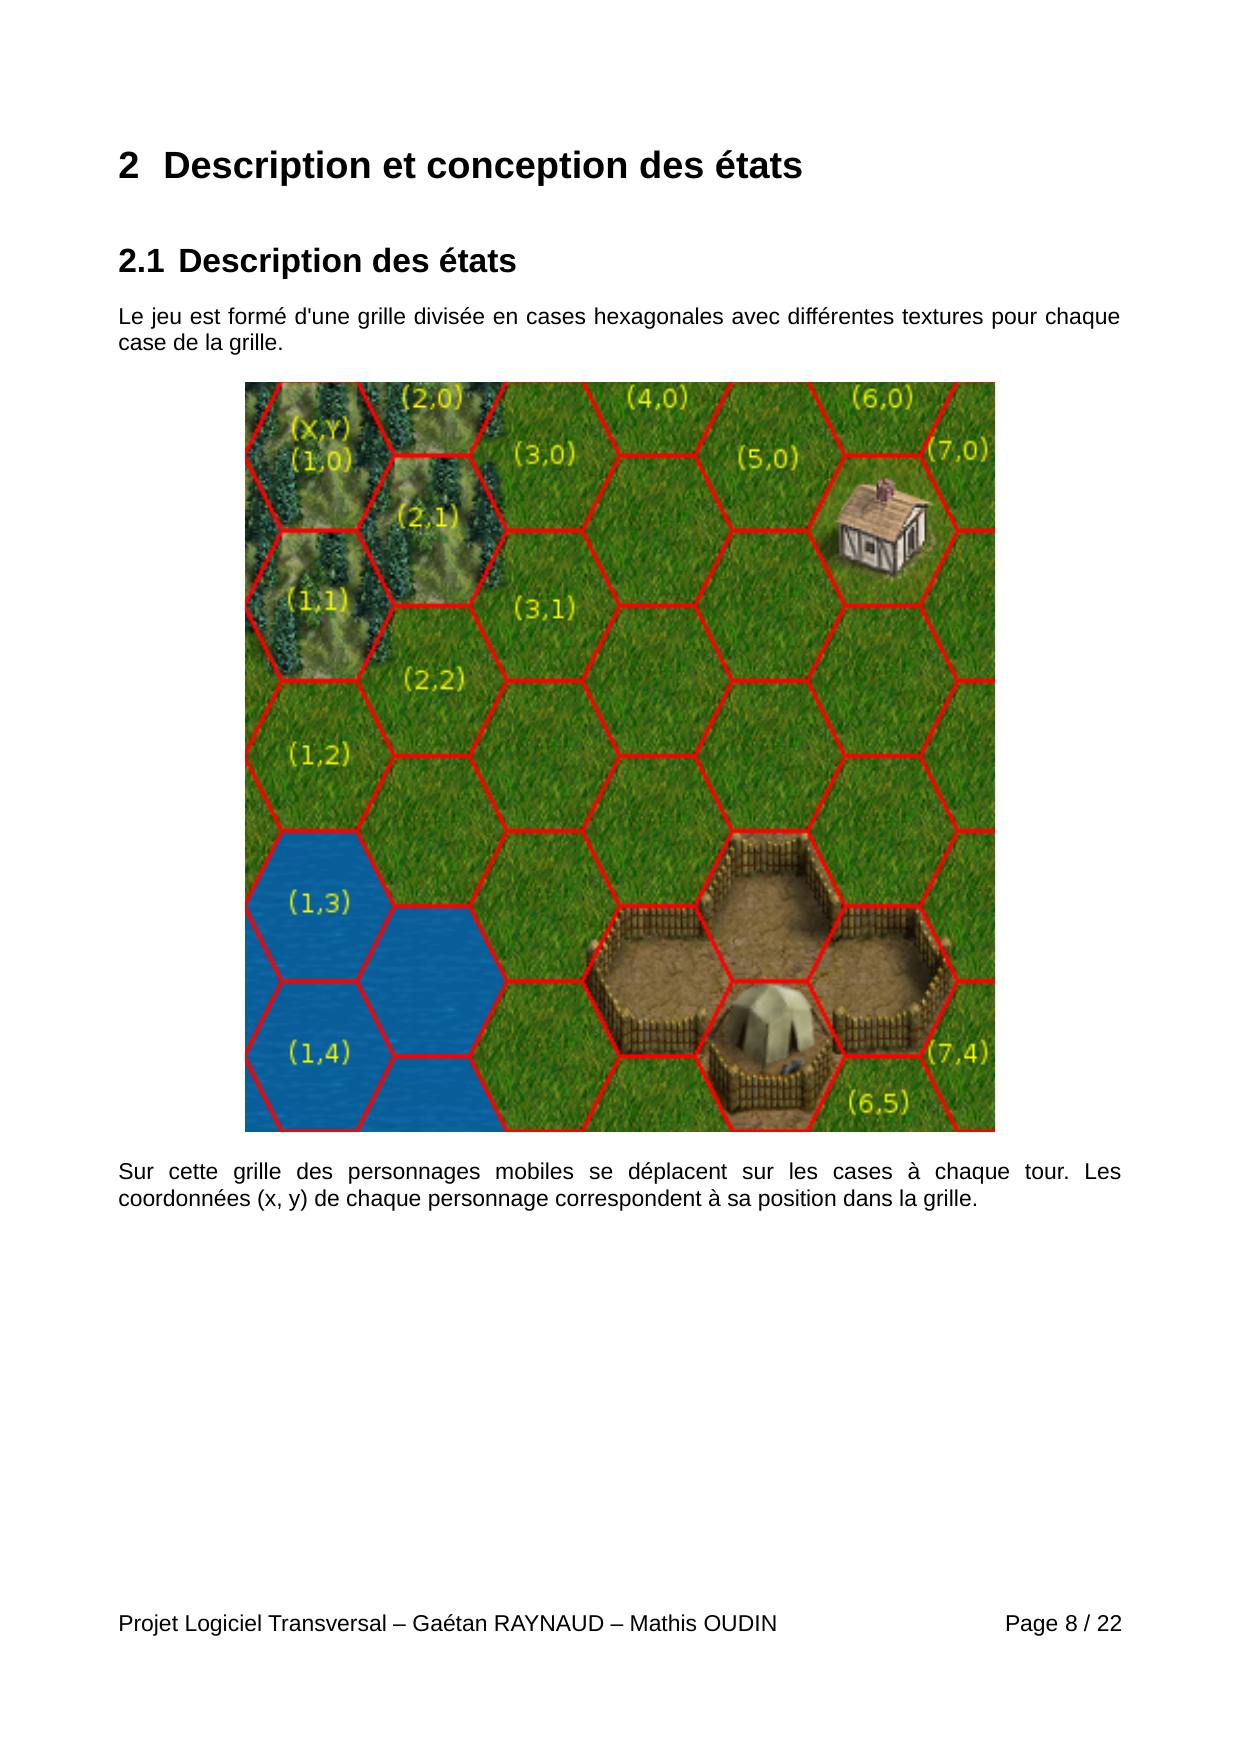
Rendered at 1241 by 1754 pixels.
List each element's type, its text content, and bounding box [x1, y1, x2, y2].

text Sur cette grille des personnages mobiles se déplacent sur les cases à chaque tour. Les coordonnées (x, y) de chaque personnage correspondent à sa position dans la grille. [118, 1158, 1122, 1211]
picture [245, 382, 995, 1132]
subtitle Description et conception des états [118, 143, 1122, 187]
text Le jeu est formé d'une grille divisée en cases hexagonales avec différentes textures pour chaque case de la grille. [118, 303, 1122, 356]
subtitle Description des états [118, 241, 1122, 279]
